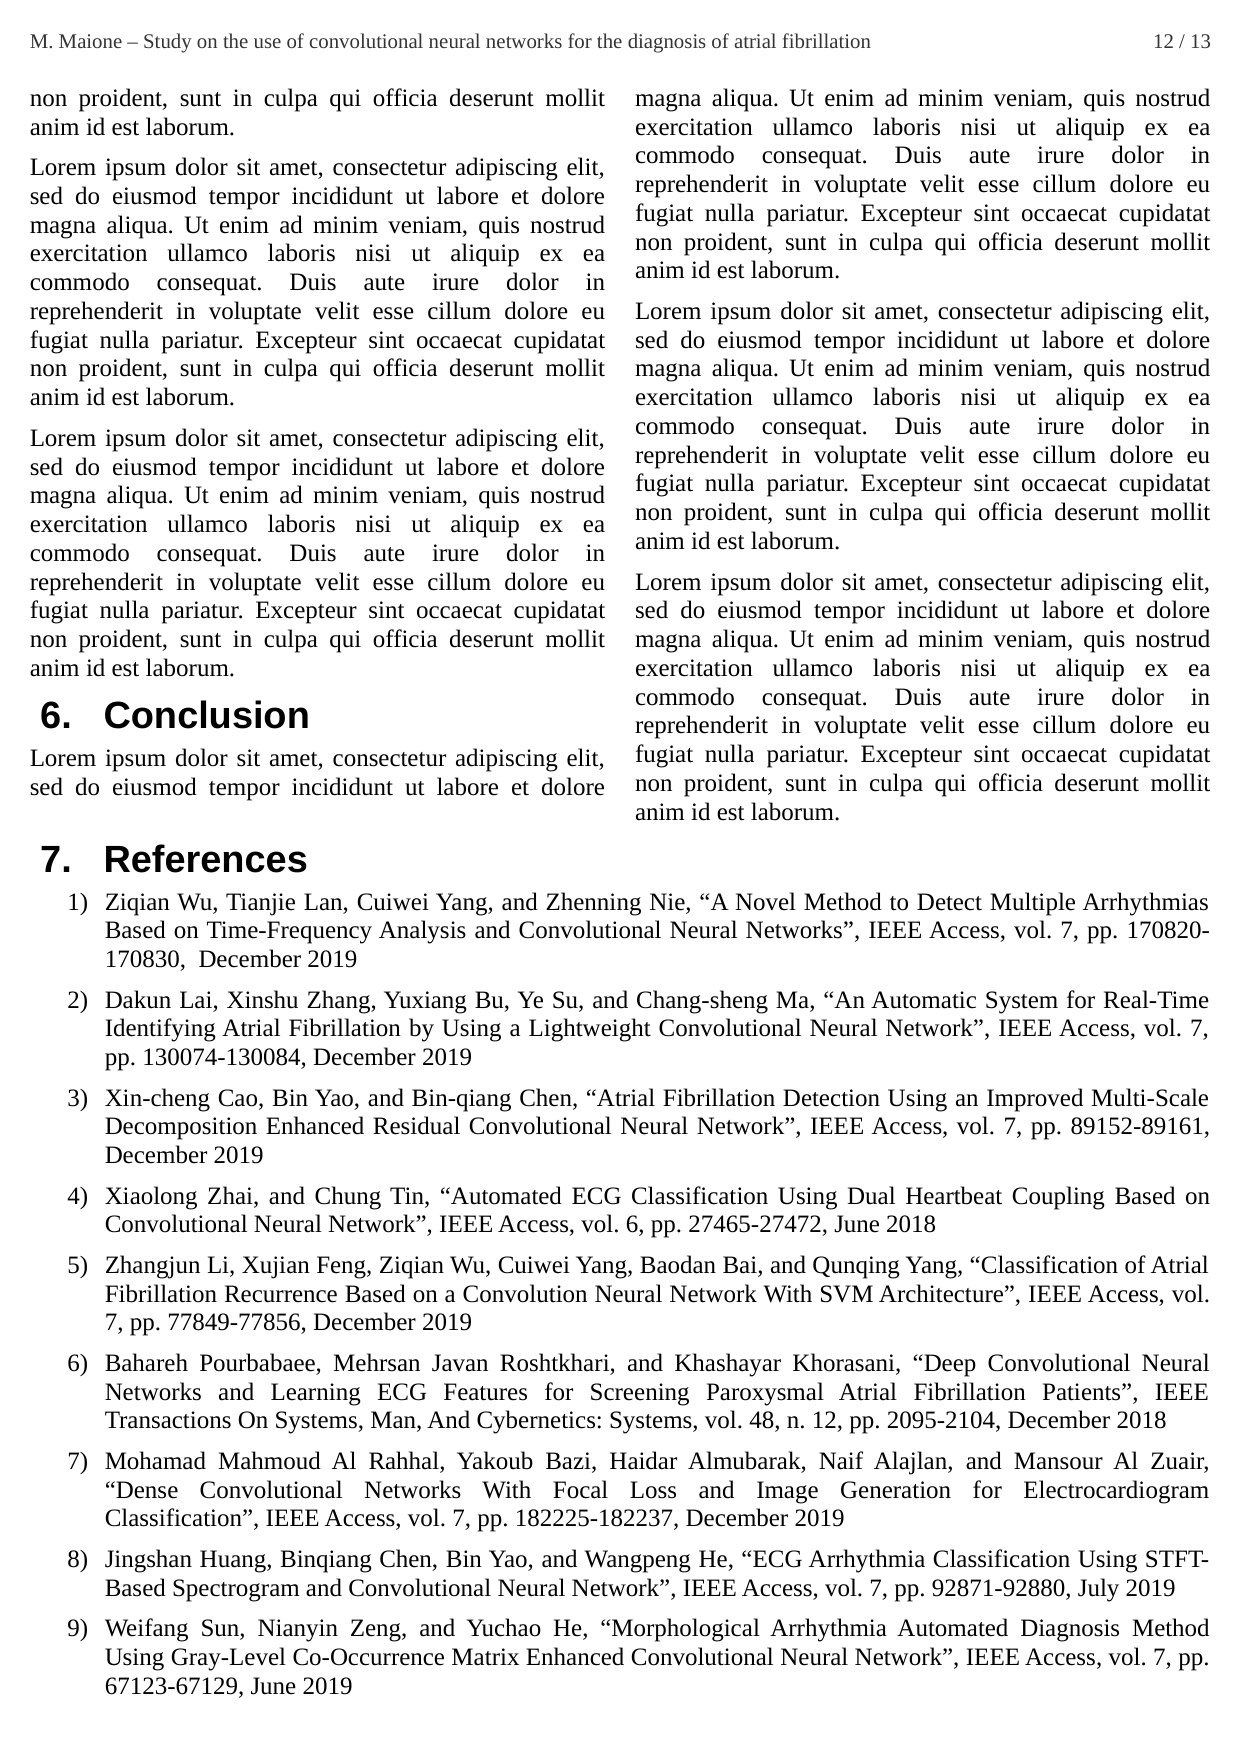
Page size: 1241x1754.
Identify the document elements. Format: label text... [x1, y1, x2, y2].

list Dakun Lai, Xinshu Zhang, Yuxiang Bu, Ye Su, and Chang-sheng Ma, “An Automatic System for Real-Time Identifying Atrial Fibrillation by Using a Lightweight Convolutional Neural Network”, IEEE Access, vol. 7, pp. 130074-130084, December 2019 [67, 985, 1211, 1071]
text Lorem ipsum dolor sit amet, consectetur adipiscing elit, sed do eiusmod tempor incididunt ut labore et dolore magna aliqua. Ut enim ad minim veniam, quis nostrud exercitation ullamco laboris nisi ut aliquip ex ea commodo consequat. Duis aute irure dolor in reprehenderit in voluptate velit esse cillum dolore eu fugiat nulla pariatur. Excepteur sint occaecat cupidatat non proident, sunt in culpa qui officia deserunt mollit anim id est laborum. [29, 423, 605, 682]
text non proident, sunt in culpa qui officia deserunt mollit anim id est laborum. [29, 83, 605, 141]
text Lorem ipsum dolor sit amet, consectetur adipiscing elit, sed do eiusmod tempor incididunt ut labore et dolore magna aliqua. Ut enim ad minim veniam, quis nostrud exercitation ullamco laboris nisi ut aliquip ex ea commodo consequat. Duis aute irure dolor in reprehenderit in voluptate velit esse cillum dolore eu fugiat nulla pariatur. Excepteur sint occaecat cupidatat non proident, sunt in culpa qui officia deserunt mollit anim id est laborum. [635, 296, 1211, 555]
list Mohamad Mahmoud Al Rahhal, Yakoub Bazi, Haidar Almubarak, Naif Alajlan, and Mansour Al Zuair, “Dense Convolutional Networks With Focal Loss and Image Generation for Electrocardiogram Classification”, IEEE Access, vol. 7, pp. 182225-182237, December 2019 [67, 1446, 1211, 1532]
list Xiaolong Zhai, and Chung Tin, “Automated ECG Classification Using Dual Heartbeat Coupling Based on Convolutional Neural Network”, IEEE Access, vol. 6, pp. 27465-27472, June 2018 [67, 1181, 1211, 1238]
text magna aliqua. Ut enim ad minim veniam, quis nostrud exercitation ullamco laboris nisi ut aliquip ex ea commodo consequat. Duis aute irure dolor in reprehenderit in voluptate velit esse cillum dolore eu fugiat nulla pariatur. Excepteur sint occaecat cupidatat non proident, sunt in culpa qui officia deserunt mollit anim id est laborum. [635, 83, 1211, 284]
list Ziqian Wu, Tianjie Lan, Cuiwei Yang, and Zhenning Nie, “A Novel Method to Detect Multiple Arrhythmias Based on Time-Frequency Analysis and Convolutional Neural Networks”, IEEE Access, vol. 7, pp. 170820-170830, December 2019 [67, 887, 1211, 973]
list Bahareh Pourbabaee, Mehrsan Javan Roshtkhari, and Khashayar Khorasani, “Deep Convolutional Neural Networks and Learning ECG Features for Screening Paroxysmal Atrial Fibrillation Patients”, IEEE Transactions On Systems, Man, And Cybernetics: Systems, vol. 48, n. 12, pp. 2095-2104, December 2018 [67, 1348, 1211, 1434]
subtitle Conclusion [29, 693, 605, 737]
text Lorem ipsum dolor sit amet, consectetur adipiscing elit, sed do eiusmod tempor incididunt ut labore et dolore [29, 743, 605, 800]
subtitle References [29, 837, 1211, 881]
list Weifang Sun, Nianyin Zeng, and Yuchao He, “Morphological Arrhythmia Automated Diagnosis Method Using Gray-Level Co-Occurrence Matrix Enhanced Convolutional Neural Network”, IEEE Access, vol. 7, pp. 67123-67129, June 2019 [67, 1613, 1211, 1699]
text Lorem ipsum dolor sit amet, consectetur adipiscing elit, sed do eiusmod tempor incididunt ut labore et dolore magna aliqua. Ut enim ad minim veniam, quis nostrud exercitation ullamco laboris nisi ut aliquip ex ea commodo consequat. Duis aute irure dolor in reprehenderit in voluptate velit esse cillum dolore eu fugiat nulla pariatur. Excepteur sint occaecat cupidatat non proident, sunt in culpa qui officia deserunt mollit anim id est laborum. [635, 567, 1211, 825]
text Lorem ipsum dolor sit amet, consectetur adipiscing elit, sed do eiusmod tempor incididunt ut labore et dolore magna aliqua. Ut enim ad minim veniam, quis nostrud exercitation ullamco laboris nisi ut aliquip ex ea commodo consequat. Duis aute irure dolor in reprehenderit in voluptate velit esse cillum dolore eu fugiat nulla pariatur. Excepteur sint occaecat cupidatat non proident, sunt in culpa qui officia deserunt mollit anim id est laborum. [29, 152, 605, 411]
list Zhangjun Li, Xujian Feng, Ziqian Wu, Cuiwei Yang, Baodan Bai, and Qunqing Yang, “Classification of Atrial Fibrillation Recurrence Based on a Convolution Neural Network With SVM Architecture”, IEEE Access, vol. 7, pp. 77849-77856, December 2019 [67, 1250, 1211, 1336]
list Jingshan Huang, Binqiang Chen, Bin Yao, and Wangpeng He, “ECG Arrhythmia Classification Using STFT-Based Spectrogram and Convolutional Neural Network”, IEEE Access, vol. 7, pp. 92871-92880, July 2019 [67, 1544, 1211, 1602]
list Xin-cheng Cao, Bin Yao, and Bin-qiang Chen, “Atrial Fibrillation Detection Using an Improved Multi-Scale Decomposition Enhanced Residual Convolutional Neural Network”, IEEE Access, vol. 7, pp. 89152-89161, December 2019 [67, 1083, 1211, 1169]
